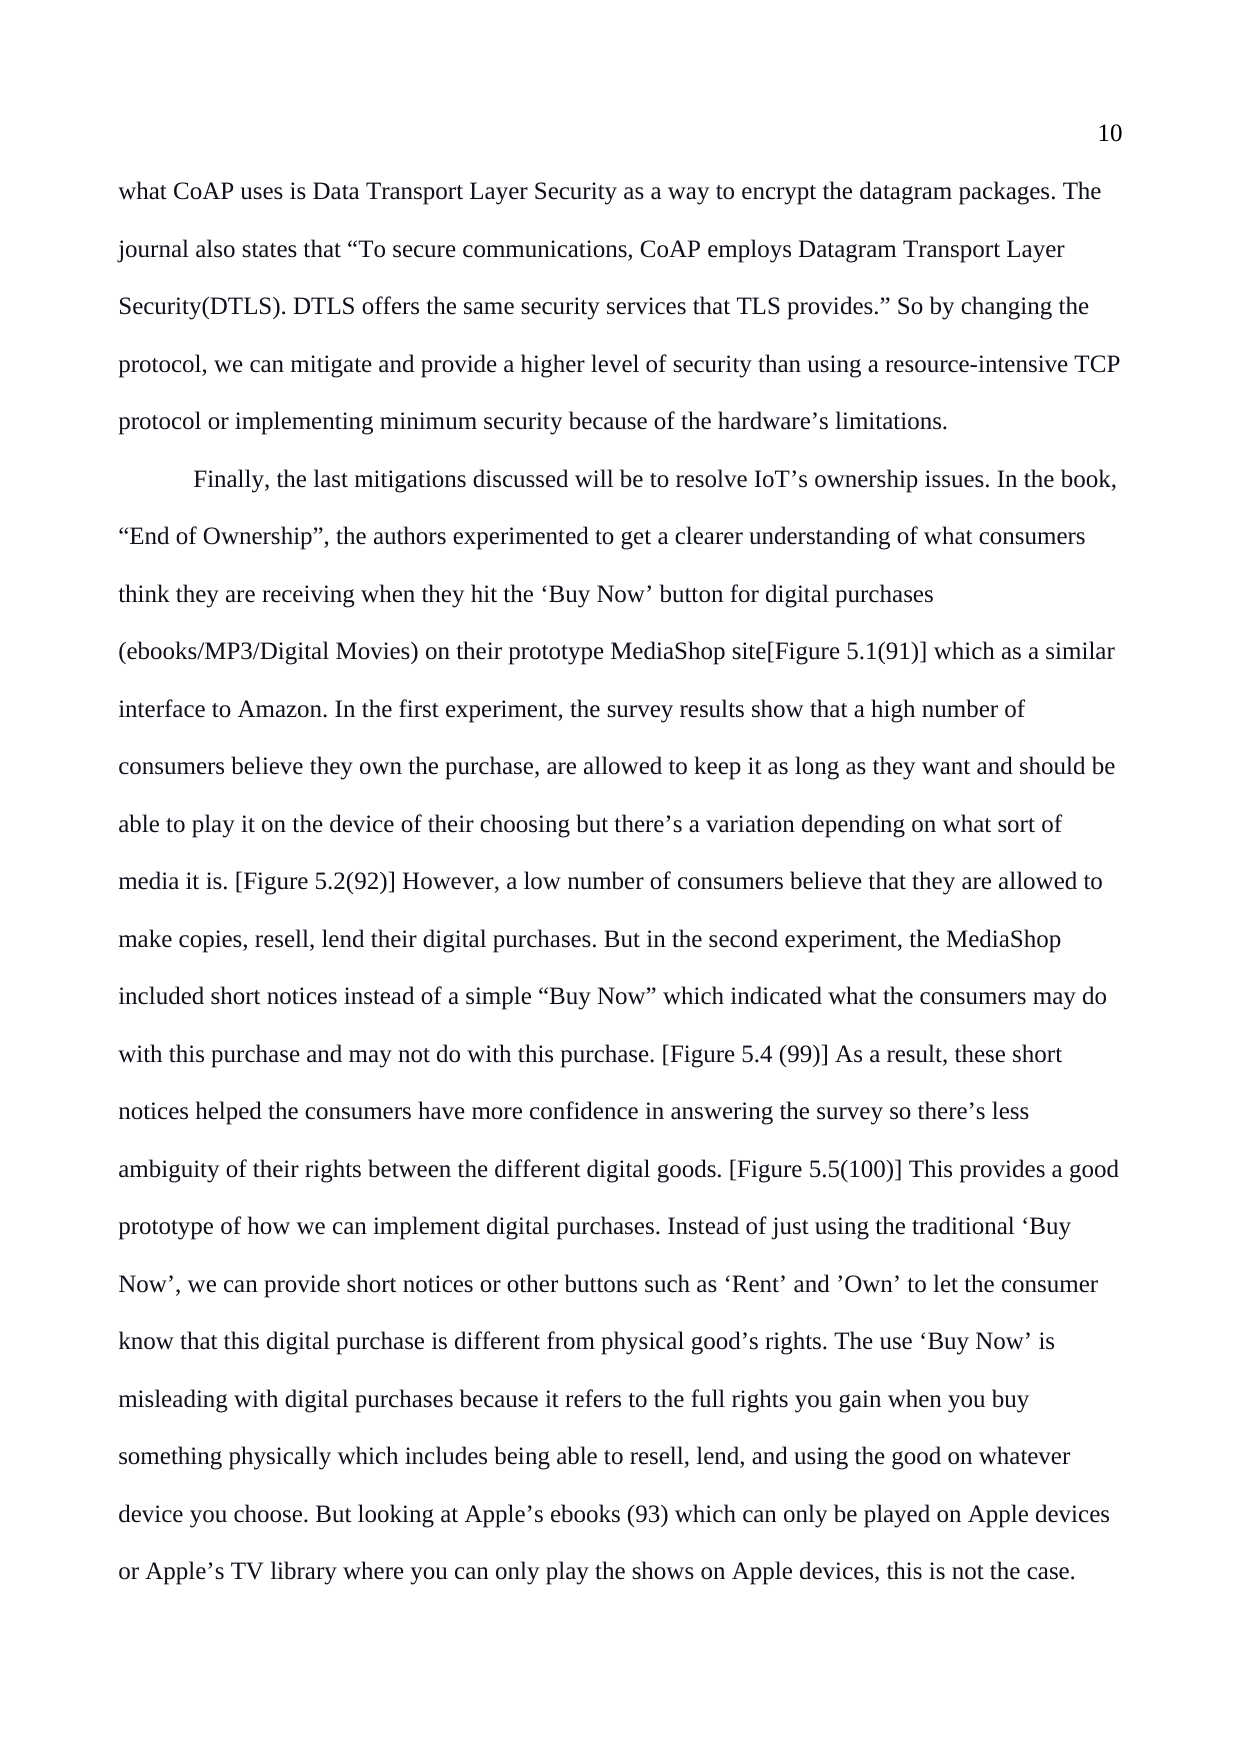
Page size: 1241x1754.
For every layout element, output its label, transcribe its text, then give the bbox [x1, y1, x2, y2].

text what CoAP uses is Data Transport Layer Security as a way to encrypt the datagram packages. The journal also states that “To secure communications, CoAP employs Datagram Transport Layer Security(DTLS). DTLS offers the same security services that TLS provides.” So by changing the protocol, we can mitigate and provide a higher level of security than using a resource-intensive TCP protocol or implementing minimum security because of the hardware’s limitations. [118, 176, 1122, 435]
text Finally, the last mitigations discussed will be to resolve IoT’s ownership issues. In the book, “End of Ownership”, the authors experimented to get a clearer understanding of what consumers think they are receiving when they hit the ‘Buy Now’ button for digital purchases (ebooks/MP3/Digital Movies) on their prototype MediaShop site[Figure 5.1(91)] which as a similar interface to Amazon. In the first experiment, the survey results show that a high number of consumers believe they own the purchase, are allowed to keep it as long as they want and should be able to play it on the device of their choosing but there’s a variation depending on what sort of media it is. [Figure 5.2(92)] However, a low number of consumers believe that they are allowed to make copies, resell, lend their digital purchases. But in the second experiment, the MediaShop included short notices instead of a simple “Buy Now” which indicated what the consumers may do with this purchase and may not do with this purchase. [Figure 5.4 (99)] As a result, these short notices helped the consumers have more confidence in answering the survey so there’s less ambiguity of their rights between the different digital goods. [Figure 5.5(100)] This provides a good prototype of how we can implement digital purchases. Instead of just using the traditional ‘Buy Now’, we can provide short notices or other buttons such as ‘Rent’ and ’Own’ to let the consumer know that this digital purchase is different from physical good’s rights. The use ‘Buy Now’ is misleading with digital purchases because it refers to the full rights you gain when you buy something physically which includes being able to resell, lend, and using the good on whatever device you choose. But looking at Apple’s ebooks (93) which can only be played on Apple devices or Apple’s TV library where you can only play the shows on Apple devices, this is not the case. [118, 464, 1122, 1585]
